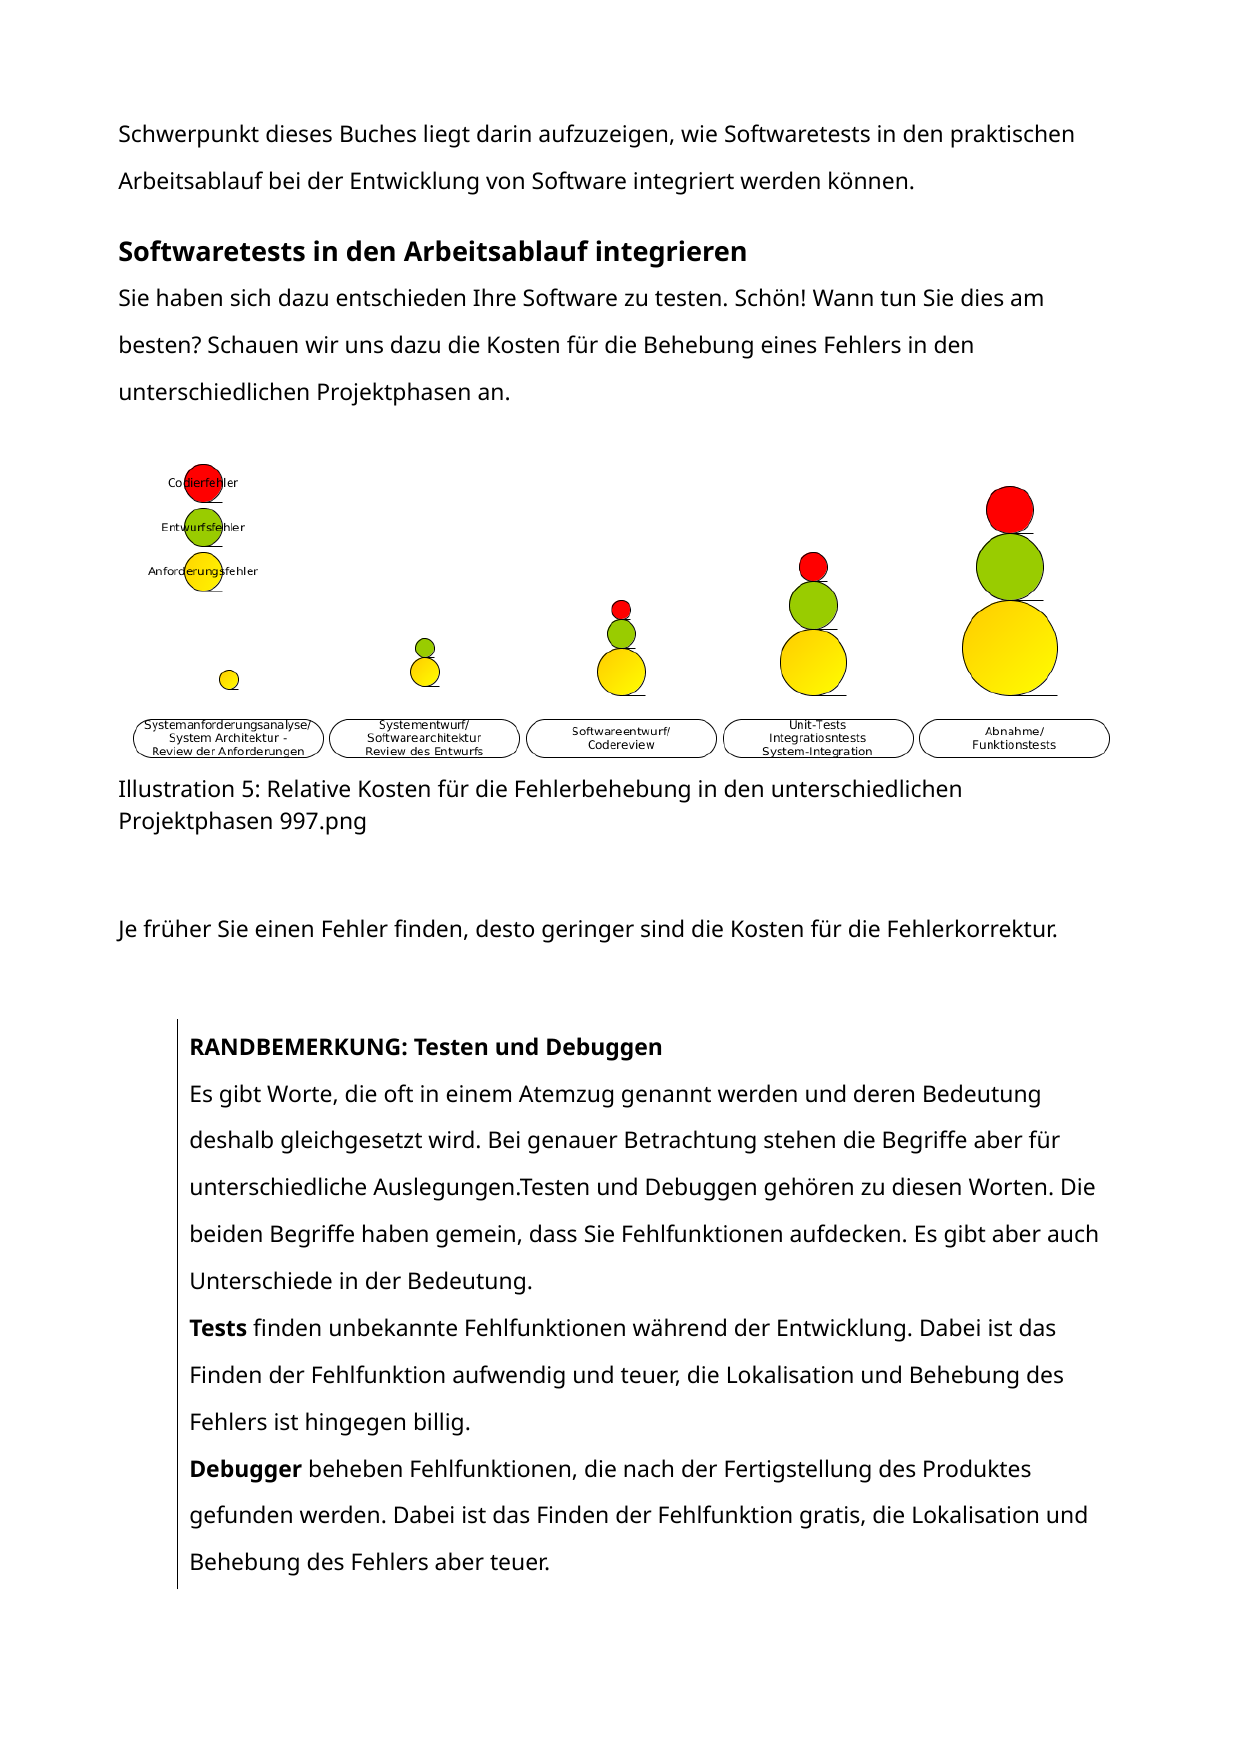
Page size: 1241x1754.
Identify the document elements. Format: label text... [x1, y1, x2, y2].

text Je früher Sie einen Fehler finden, desto geringer sind die Kosten für die Fehlerkorrektur. [118, 913, 1122, 944]
text Schwerpunkt dieses Buches liegt darin aufzuzeigen, wie Softwaretests in den praktischen Arbeitsablauf bei der Entwicklung von Software integriert werden können. [118, 118, 1122, 196]
text Sie haben sich dazu entschieden Ihre Software zu testen. Schön! Wann tun Sie dies am besten? Schauen wir uns dazu die Kosten für die Behebung eines Fehlers in den unterschiedlichen Projektphasen an. [118, 282, 1122, 407]
subtitle Softwaretests in den Arbeitsablauf integrieren [118, 233, 1122, 269]
text RANDBEMERKUNG: Testen und Debuggen Es gibt Worte, die oft in einem Atemzug genannt werden und deren Bedeutung deshalb gleichgesetzt wird. Bei genauer Betrachtung stehen die Begriffe aber für unterschiedliche Auslegungen.Testen und Debuggen gehören zu diesen Worten. Die beiden Begriffe haben gemein, dass Sie Fehlfunktionen aufdecken. Es gibt aber auch Unterschiede in der Bedeutung. Tests finden unbekannte Fehlfunktionen während der Entwicklung. Dabei ist das Finden der Fehlfunktion aufwendig und teuer, die Lokalisation und Behebung des Fehlers ist hingegen billig. Debugger beheben Fehlfunktionen, die nach der Fertigstellung des Produktes gefunden werden. Dabei ist das Finden der Fehlfunktion gratis, die Lokalisation und Behebung des Fehlers aber teuer. [178, 1019, 1122, 1589]
text Illustration 5: Relative Kosten für die Fehlerbehebung in den unterschiedlichen Projektphasen 997.png [118, 774, 1122, 836]
picture [118, 449, 1123, 774]
